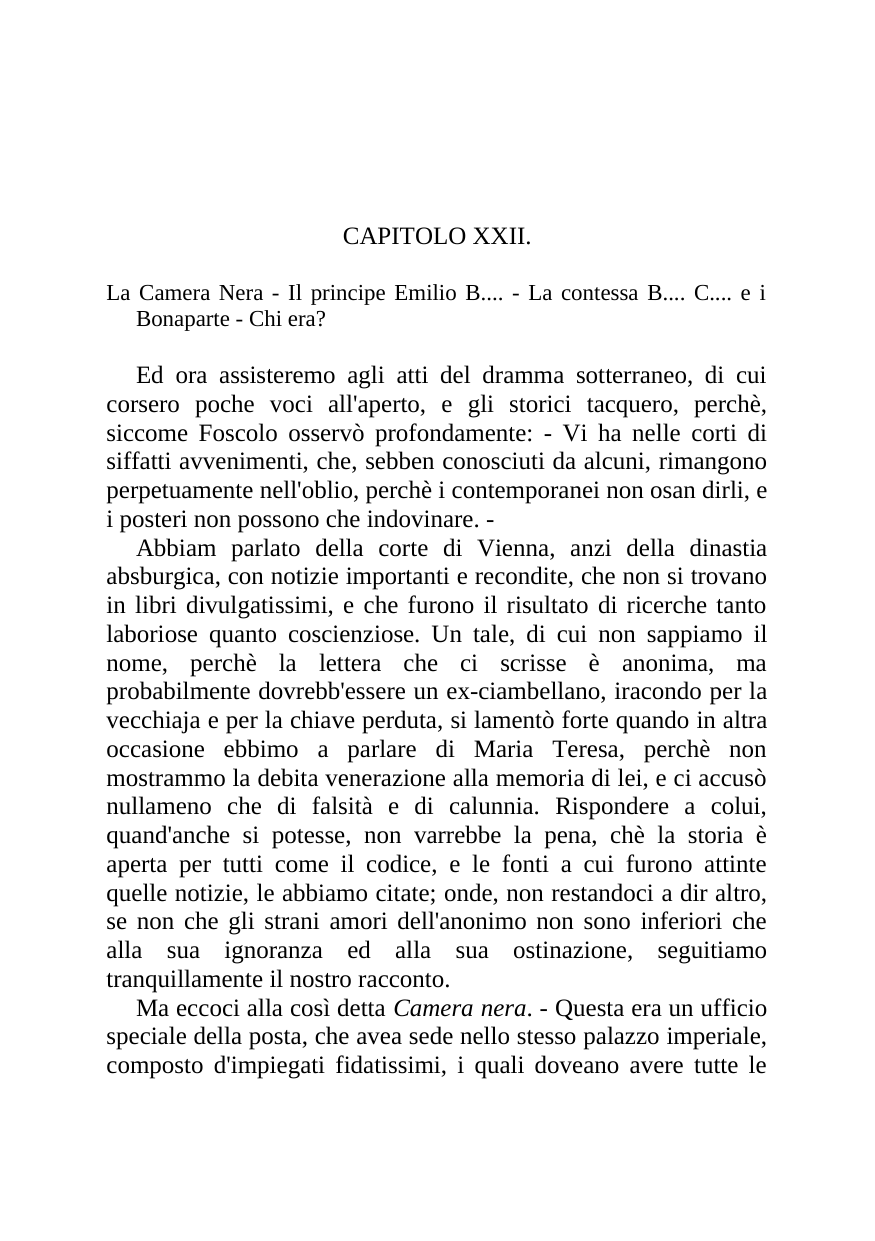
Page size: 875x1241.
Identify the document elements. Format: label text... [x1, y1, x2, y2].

text La Camera Nera - Il principe Emilio B.... - La contessa B.... C.... e i Bonaparte - Chi era? [106, 279, 768, 331]
text Ed ora assisteremo agli atti del dramma sotterraneo, di cui corsero poche voci all'aperto, e gli storici tacquero, perchè, siccome Foscolo osservò profondamente: - Vi ha nelle corti di siffatti avvenimenti, che, sebben conosciuti da alcuni, rimangono perpetuamente nell'oblio, perchè i contemporanei non osan dirli, e i posteri non possono che indovinare. - [106, 360, 768, 533]
text Ma eccoci alla così detta Camera nera. - Questa era un ufficio speciale della posta, che avea sede nello stesso palazzo imperiale, composto d'impiegati fidatissimi, i quali doveano avere tutte le [106, 993, 768, 1079]
text Abbiam parlato della corte di Vienna, anzi della dinastia absburgica, con notizie importanti e recondite, che non si trovano in libri divulgatissimi, e che furono il risultato di ricerche tanto laboriose quanto coscienziose. Un tale, di cui non sappiamo il nome, perchè la lettera che ci scrisse è anonima, ma probabilmente dovrebb'essere un ex-ciambellano, iracondo per la vecchiaja e per la chiave perduta, si lamentò forte quando in altra occasione ebbimo a parlare di Maria Teresa, perchè non mostrammo la debita venerazione alla memoria di lei, e ci accusò nullameno che di falsità e di calunnia. Rispondere a colui, quand'anche si potesse, non varrebbe la pena, chè la storia è aperta per tutti come il codice, e le fonti a cui furono attinte quelle notizie, le abbiamo citate; onde, non restandoci a dir altro, se non che gli strani amori dell'anonimo non sono inferiori che alla sua ignoranza ed alla sua ostinazione, seguitiamo tranquillamente il nostro racconto. [106, 533, 768, 993]
text CAPITOLO XXII. [106, 221, 768, 250]
